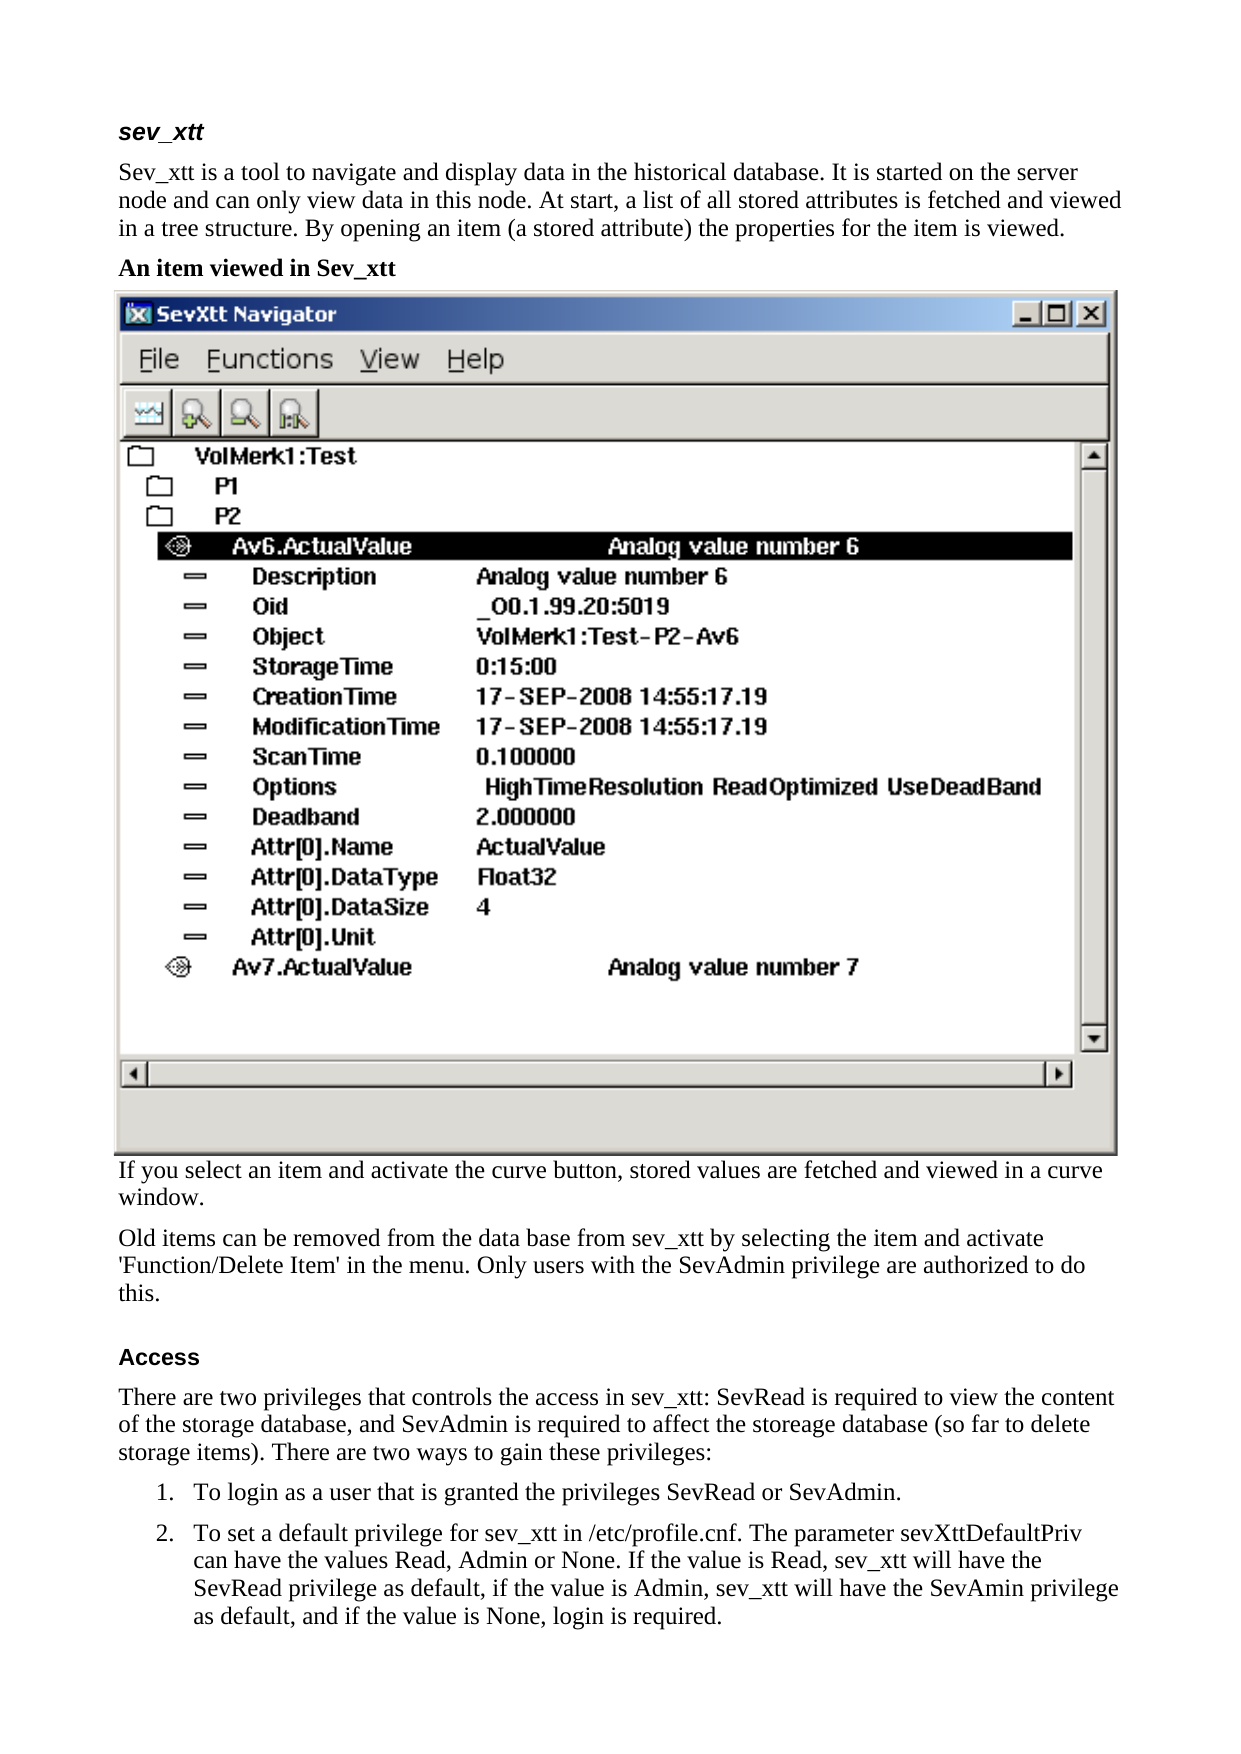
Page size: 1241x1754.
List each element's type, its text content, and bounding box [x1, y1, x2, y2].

text There are two privileges that controls the access in sev_xtt: SevRead is required to view the content of the storage database, and SevAdmin is required to affect the storeage database (so far to delete storage items). There are two ways to gain these privileges: [118, 1383, 1122, 1466]
text An item viewed in Sev_xtt [118, 254, 1122, 282]
text If you select an item and activate the curve button, stored values are fetched and viewed in a curve window. [118, 1156, 1122, 1211]
text Old items can be removed from the data base from sev_xtt by selecting the item and activate 'Function/Delete Item' in the menu. Only users with the SevAdmin privilege are authorized to do this. [118, 1224, 1122, 1307]
list To login as a user that is granted the privileges SevRead or SevAdmin. [156, 1478, 1122, 1506]
list To set a default privilege for sev_xtt in /etc/profile.cnf. The parameter sevXttDefaultPriv can have the values Read, Admin or None. If the value is Read, sev_xtt will have the SevRead privilege as default, if the value is Admin, sev_xtt will have the SevAmin privilege as default, and if the value is None, login is required. [156, 1519, 1122, 1629]
text Sev_xtt is a tool to navigate and display data in the historical database. It is started on the server node and can only view data in this node. At start, a list of all stored attributes is fetched and viewed in a tree structure. By opening an item (a stored attribute) the properties for the item is viewed. [118, 158, 1122, 241]
picture [113, 290, 1118, 1156]
subtitle sev_xtt [118, 118, 1122, 146]
subtitle Access [118, 1344, 1122, 1370]
